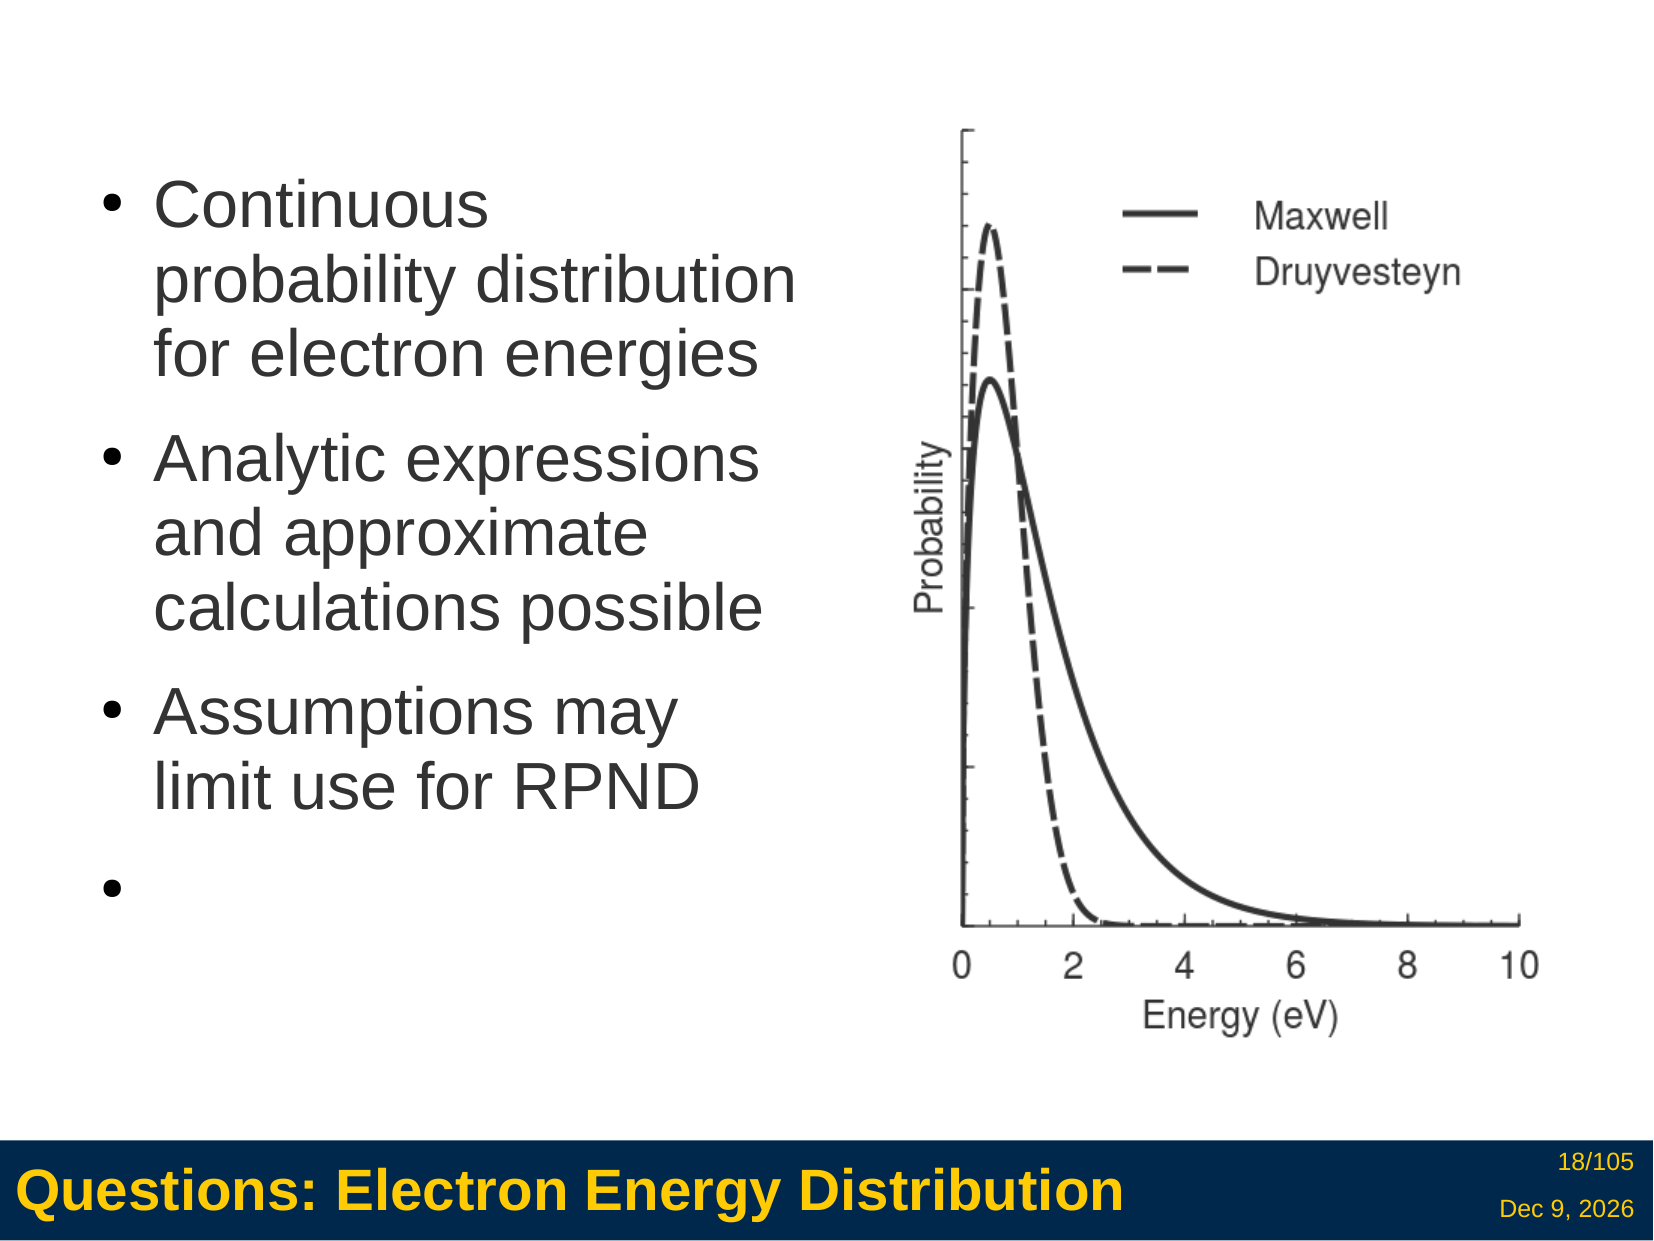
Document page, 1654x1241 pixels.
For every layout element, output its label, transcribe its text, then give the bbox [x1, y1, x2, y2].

list Continuous probability distribution for electron energies Analytic expressions and approximate calculations possible Assumptions may limit use for RPND [82, 75, 809, 1021]
title Questions: Electron Energy Distribution [14, 1140, 1380, 1241]
picture [812, 93, 1557, 1039]
